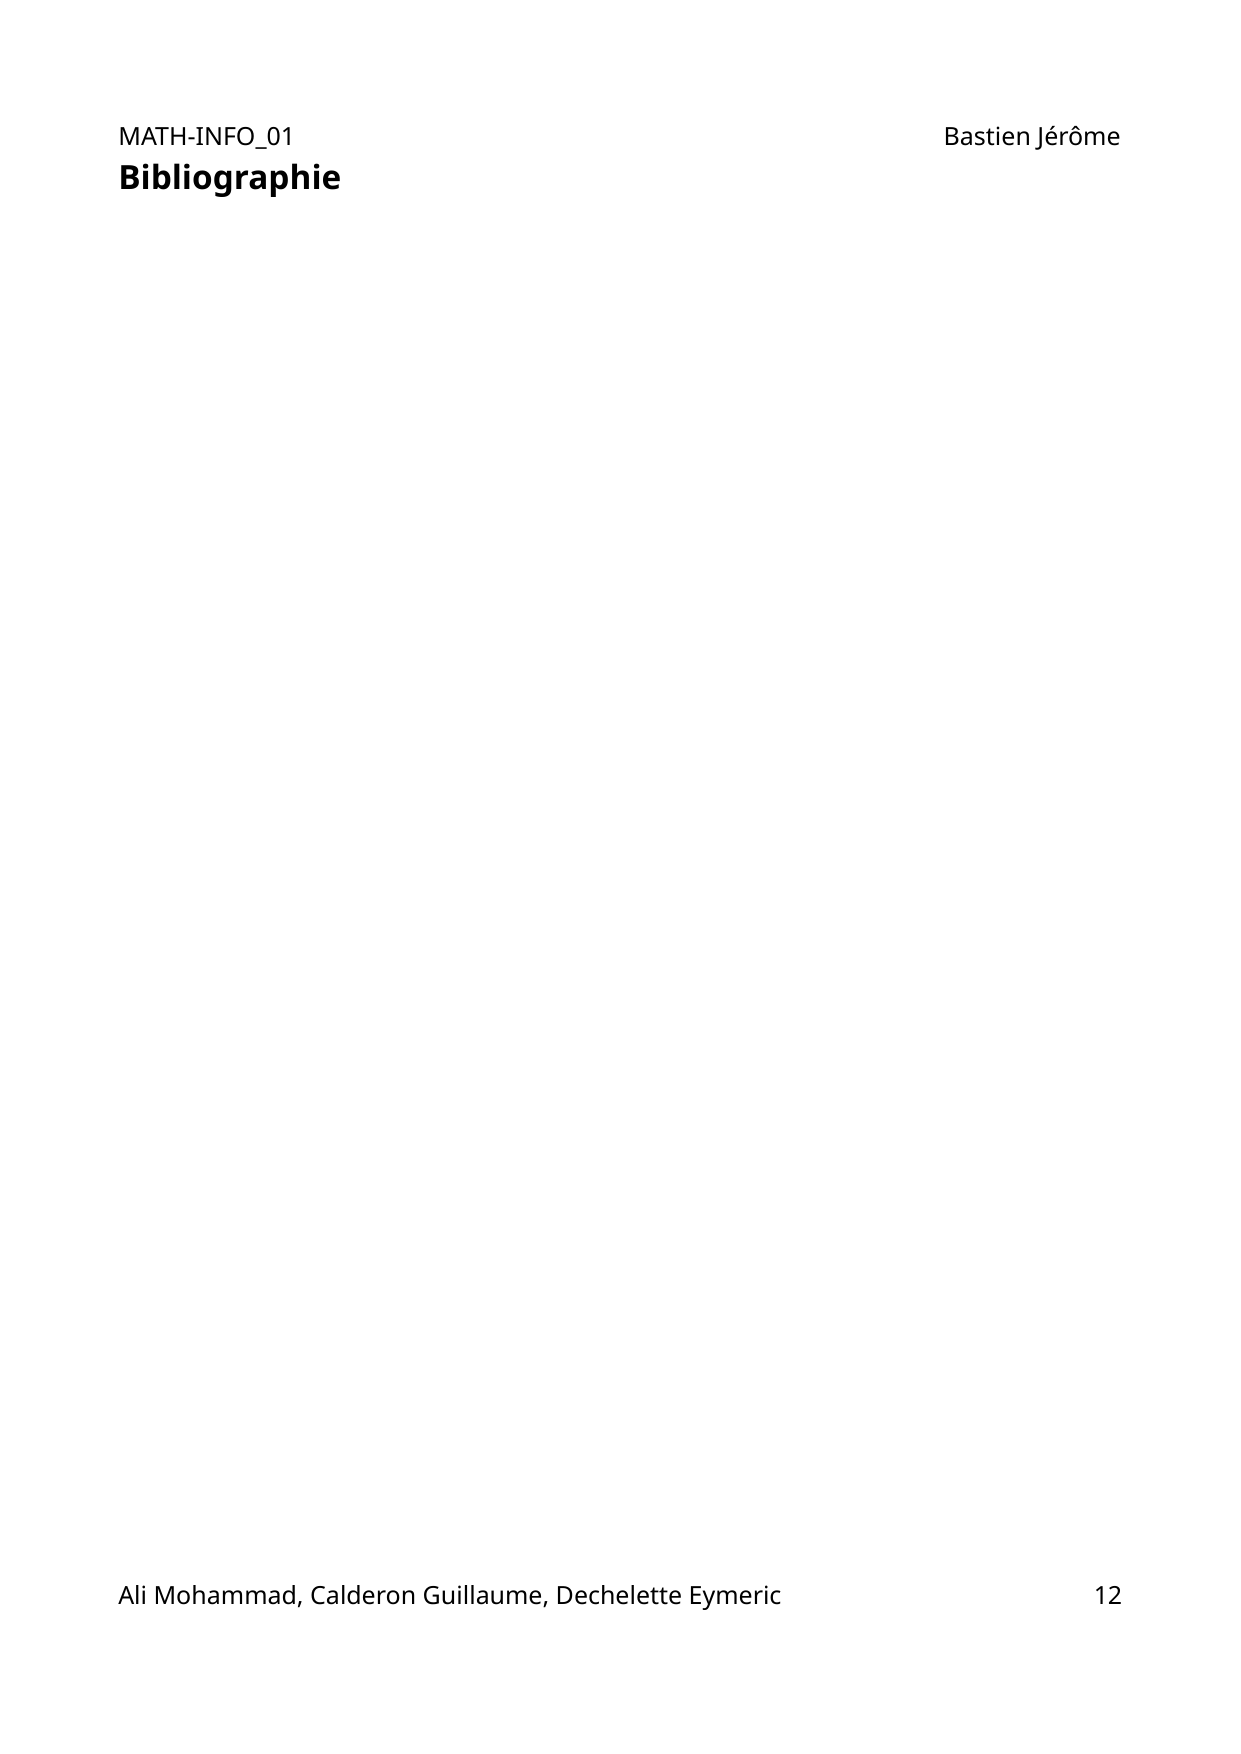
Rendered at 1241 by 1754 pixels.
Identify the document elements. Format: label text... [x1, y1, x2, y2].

text Bibliographie [118, 153, 1122, 199]
